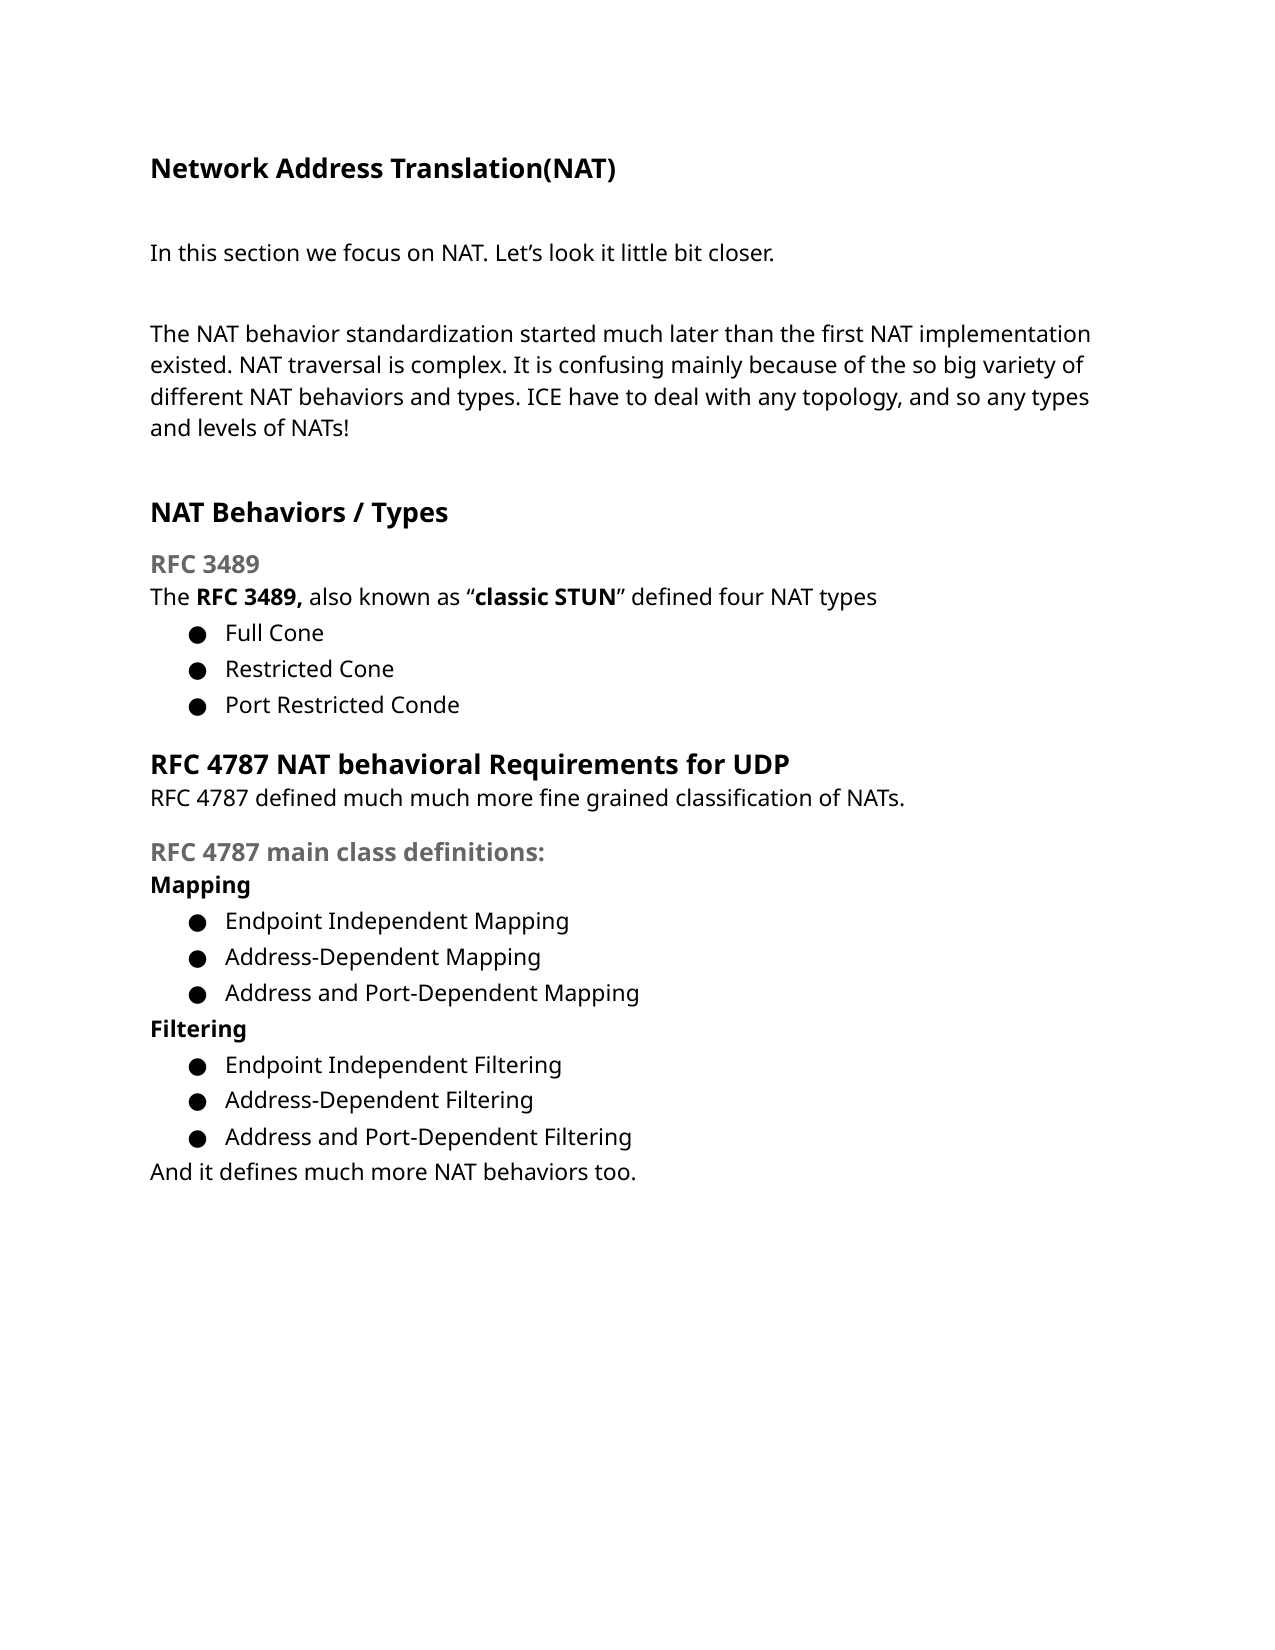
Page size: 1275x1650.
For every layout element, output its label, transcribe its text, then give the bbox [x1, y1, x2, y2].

list Address-Dependent Filtering [187, 1084, 1125, 1116]
subtitle RFC 4787 NAT behavioral Requirements for UDP [150, 745, 1125, 782]
subtitle RFC 3489 [150, 547, 1125, 581]
text Filtering [150, 1013, 1125, 1044]
list Address-Dependent Mapping [187, 941, 1125, 972]
list Address and Port-Dependent Mapping [187, 977, 1125, 1008]
list Endpoint Independent Mapping [187, 905, 1125, 936]
list Full Cone [187, 617, 1125, 648]
text The NAT behavior standardization started much later than the first NAT implementation existed. NAT traversal is complex. It is confusing mainly because of the so big variety of different NAT behaviors and types. ICE have to deal with any topology, and so any types and levels of NATs! [150, 318, 1125, 443]
text Mapping [150, 869, 1125, 900]
list Port Restricted Conde [187, 688, 1125, 720]
text And it defines much more NAT behaviors too. [150, 1156, 1125, 1188]
text In this section we focus on NAT. Let’s look it little bit closer. [150, 237, 1125, 268]
text RFC 4787 defined much much more fine grained classification of NATs. [150, 782, 1125, 813]
subtitle RFC 4787 main class definitions: [150, 835, 1125, 869]
list Endpoint Independent Filtering [187, 1048, 1125, 1080]
subtitle NAT Behaviors / Types [150, 493, 1125, 530]
subtitle Network Address Translation(NAT) [150, 150, 1125, 187]
list Restricted Cone [187, 653, 1125, 684]
list Address and Port-Dependent Filtering [187, 1120, 1125, 1152]
text The RFC 3489, also known as “classic STUN” defined four NAT types [150, 581, 1125, 612]
